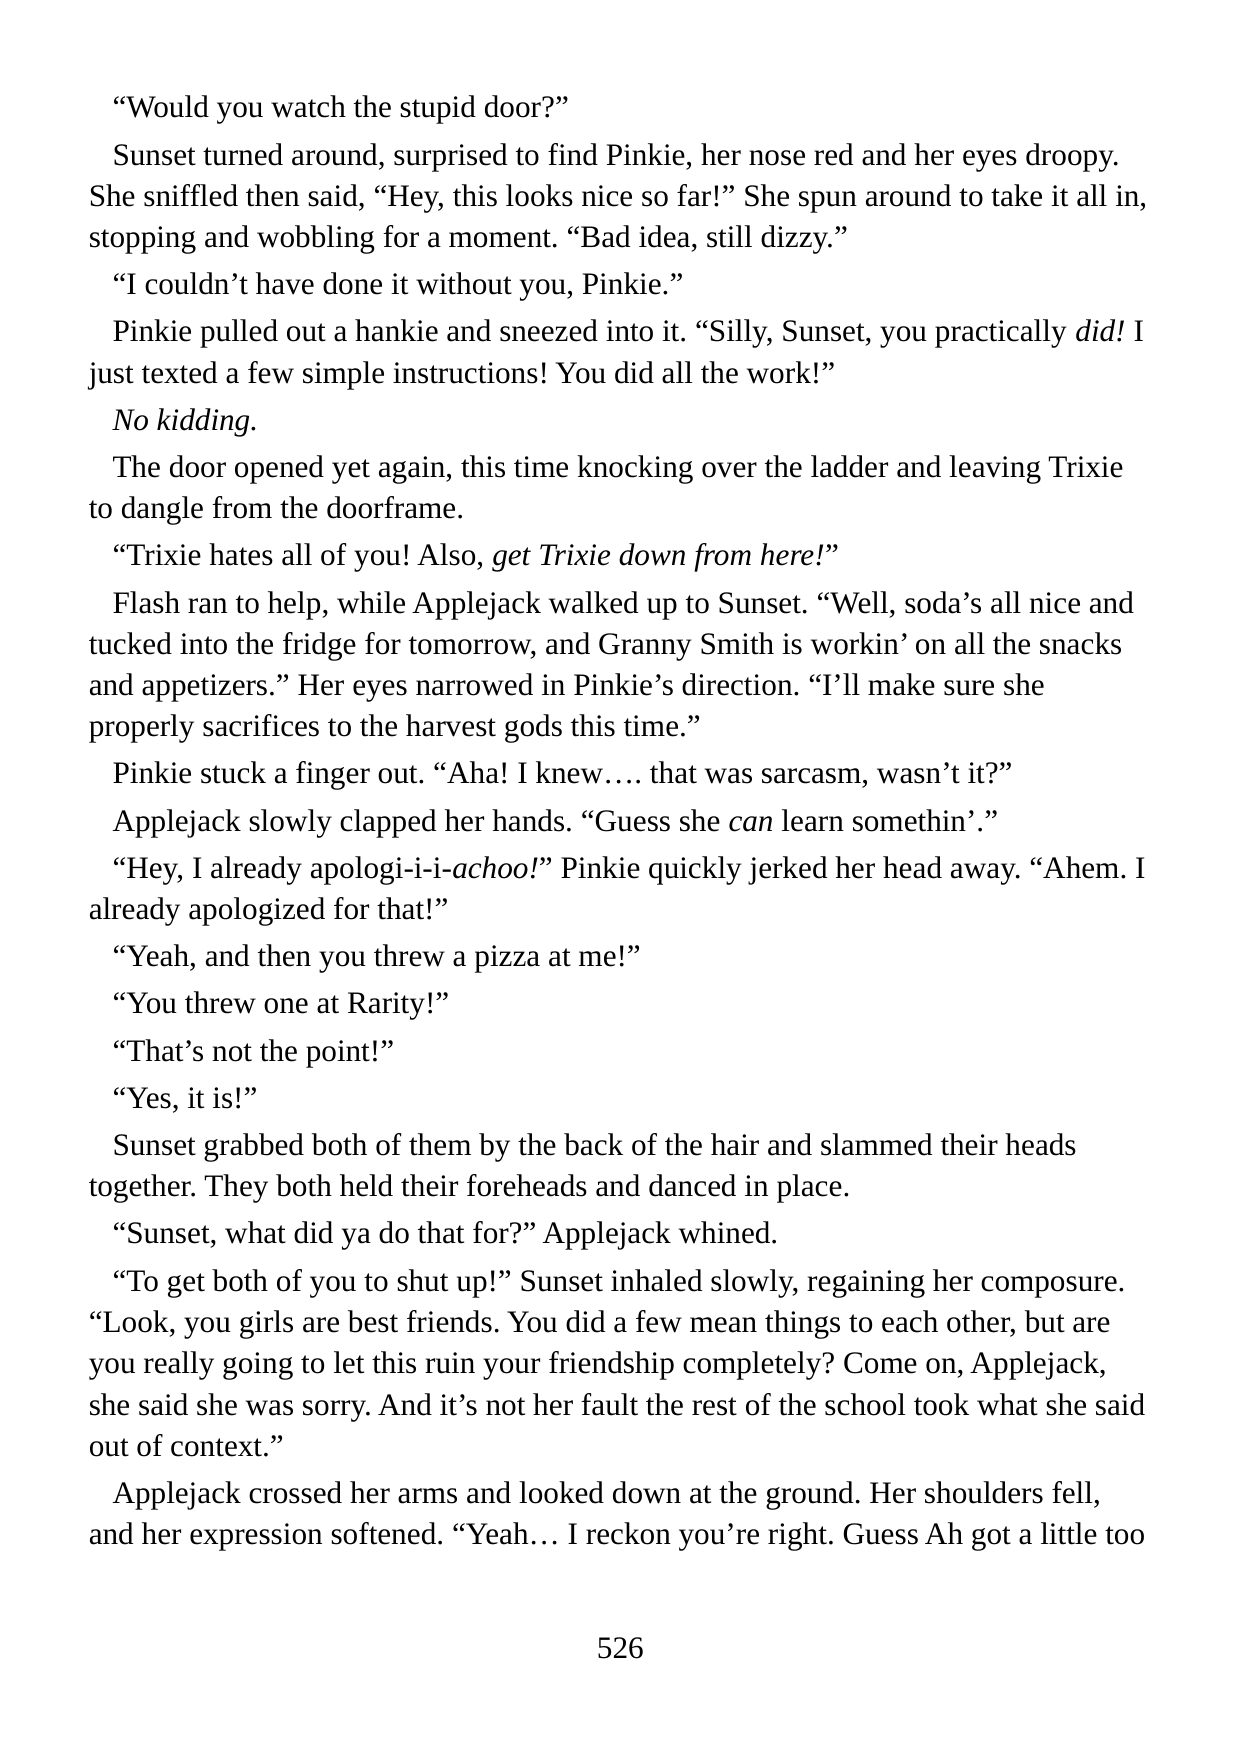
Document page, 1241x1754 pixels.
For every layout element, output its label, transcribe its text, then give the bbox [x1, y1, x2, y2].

text Applejack crossed her arms and looked down at the ground. Her shoulders fell, and her expression softened. “Yeah… I reckon you’re right. Guess Ah got a little too [88, 1474, 1152, 1551]
text “Trixie hates all of you! Also, get Trixie down from here!” [88, 537, 1152, 573]
text Pinkie stuck a finger out. “Aha! I knew…. that was sarcasm, wasn’t it?” [88, 755, 1152, 791]
text Applejack slowly clapped her hands. “Guess she can learn somethin’.” [88, 802, 1152, 838]
text “I couldn’t have done it without you, Pinkie.” [88, 265, 1152, 301]
text “Hey, I already apologi-i-i-achoo!” Pinkie quickly jerked her head away. “Ahem. I already apologized for that!” [88, 849, 1152, 926]
text No kidding. [88, 401, 1152, 437]
text Pinkie pulled out a hankie and sneezed into it. “Silly, Sunset, you practically did! I just texted a few simple instructions! You did all the work!” [88, 313, 1152, 390]
text “To get both of you to shut up!” Sunset inhaled slowly, regaining her composure. “Look, you girls are best friends. You did a few mean things to each other, but are you really going to let this ruin your friendship completely? Come on, Applejack, she said she was sorry. And it’s not her fault the rest of the school took what she said out of context.” [88, 1262, 1152, 1463]
text “Sunset, what did ya do that for?” Applejack whined. [88, 1215, 1152, 1251]
text “Would you watch the stupid door?” [88, 88, 1152, 124]
text “Yeah, and then you threw a pizza at me!” [88, 938, 1152, 973]
text The door opened yet again, this time knocking over the ladder and leaving Trixie to dangle from the doorframe. [88, 448, 1152, 525]
text “Yes, it is!” [88, 1079, 1152, 1115]
text Sunset grabbed both of them by the back of the hair and slammed their heads together. They both held their foreheads and danced in place. [88, 1126, 1152, 1203]
text “That’s not the point!” [88, 1032, 1152, 1068]
text Flash ran to help, while Applejack walked up to Sunset. “Well, soda’s all nice and tucked into the fridge for tomorrow, and Granny Smith is workin’ on all the snacks and appetizers.” Her eyes narrowed in Pinkie’s direction. “I’ll make sure she properly sacrifices to the harvest gods this time.” [88, 584, 1152, 743]
text Sunset turned around, surprised to find Pinkie, her nose red and her eyes droopy. She sniffled then said, “Hey, this looks nice so far!” She spun around to take it all in, stopping and wobbling for a moment. “Bad idea, still dizzy.” [88, 136, 1152, 254]
text “You threw one at Rarity!” [88, 985, 1152, 1021]
